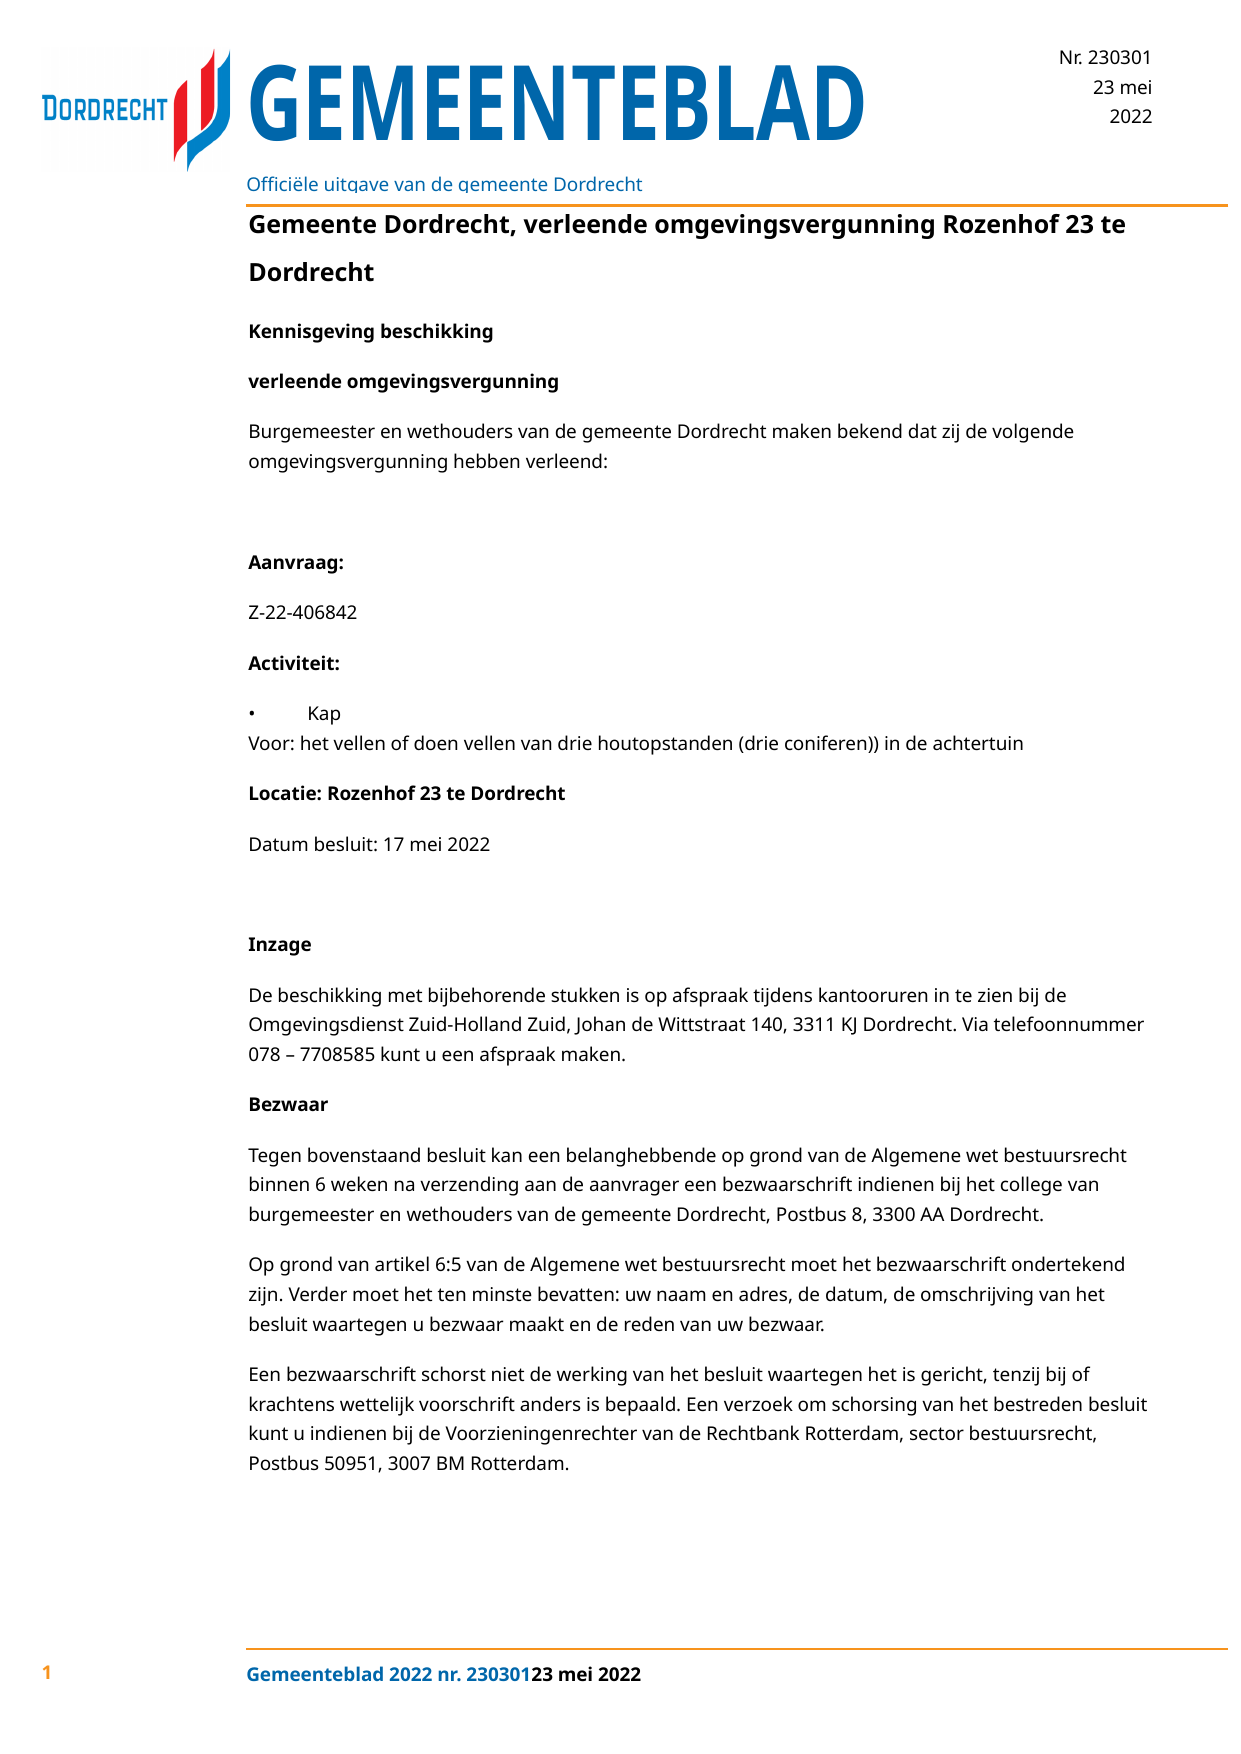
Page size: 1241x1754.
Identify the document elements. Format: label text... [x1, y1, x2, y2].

list Kap [248, 700, 1152, 726]
picture [41, 47, 231, 172]
text Burgemeester en wethouders van de gemeente Dordrecht maken bekend dat zij de volgende omgevingsvergunning hebben verleend: [248, 419, 1152, 474]
text Locatie: Rozenhof 23 te Dordrecht [248, 780, 1152, 806]
text Bezwaar [248, 1092, 1152, 1117]
text Aanvraag: [248, 549, 1152, 575]
text verleende omgevingsvergunning [248, 368, 1152, 394]
text Inzage [248, 932, 1152, 957]
text Z-22-406842 [248, 599, 1152, 625]
text De beschikking met bijbehorende stukken is op afspraak tijdens kantooruren in te zien bij de Omgevingsdienst Zuid-Holland Zuid, Johan de Wittstraat 140, 3311 KJ Dordrecht. Via telefoonnummer 078 – 7708585 kunt u een afspraak maken. [248, 982, 1152, 1067]
text Kennisgeving beschikking [248, 318, 1152, 344]
text Datum besluit: 17 mei 2022 [248, 831, 1152, 857]
text Op grond van artikel 6:5 van de Algemene wet bestuursrecht moet het bezwaarschrift ondertekend zijn. Verder moet het ten minste bevatten: uw naam en adres, de datum, de omschrijving van het besluit waartegen u bezwaar maakt en de reden van uw bezwaar. [248, 1252, 1152, 1337]
text Activiteit: [248, 650, 1152, 676]
text Tegen bovenstaand besluit kan een belanghebbende op grond van de Algemene wet bestuursrecht binnen 6 weken na verzending aan de aanvrager een bezwaarschrift indienen bij het college van burgemeester en wethouders van de gemeente Dordrecht, Postbus 8, 3300 AA Dordrecht. [248, 1142, 1152, 1227]
text Een bezwaarschrift schorst niet de werking van het besluit waartegen het is gericht, tenzij bij of krachtens wettelijk voorschrift anders is bepaald. Een verzoek om schorsing van het bestreden besluit kunt u indienen bij de Voorzieningenrechter van de Rechtbank Rotterdam, sector bestuursrecht, Postbus 50951, 3007 BM Rotterdam. [248, 1361, 1152, 1476]
text Voor: het vellen of doen vellen van drie houtopstanden (drie coniferen)) in de achtertuin [248, 730, 1152, 756]
text Gemeente Dordrecht, verleende omgevingsvergunning Rozenhof 23 te Dordrecht [248, 207, 1152, 288]
